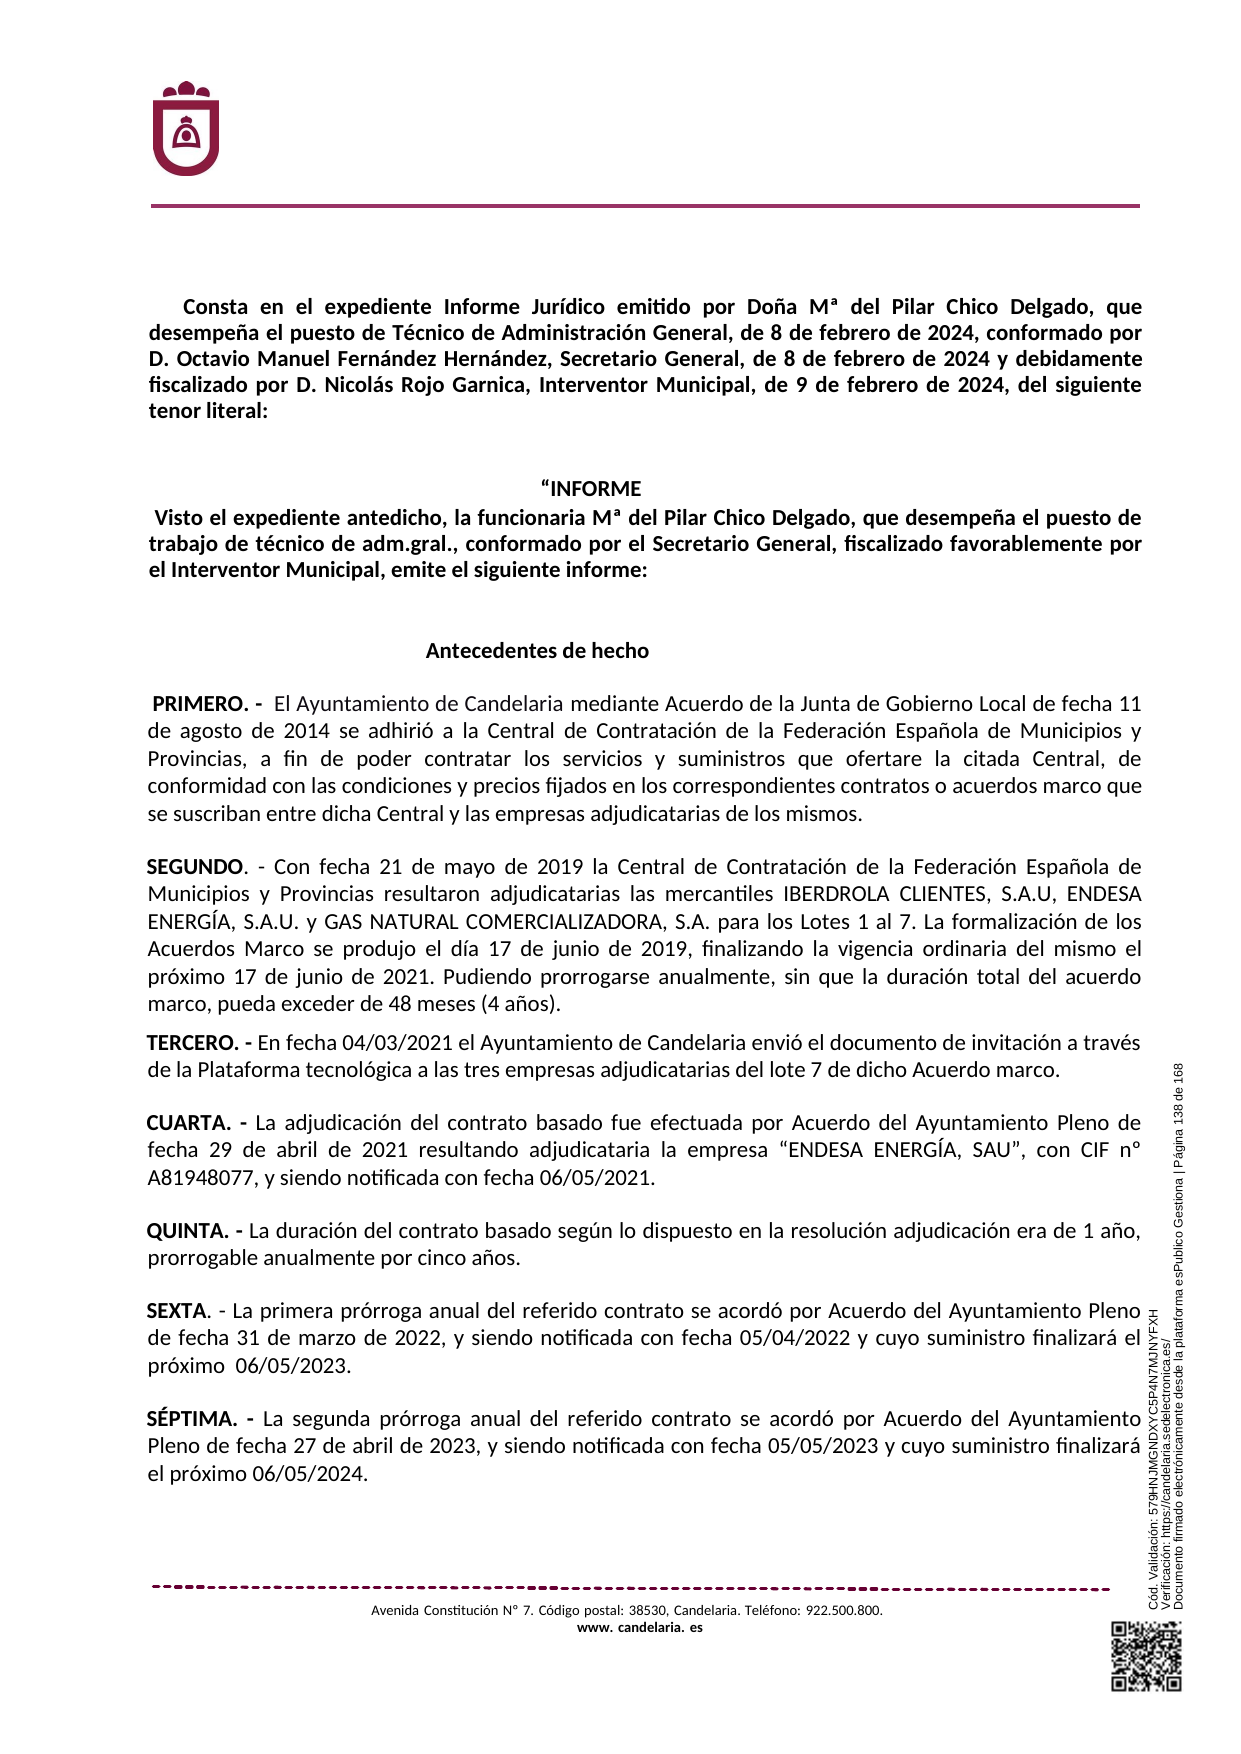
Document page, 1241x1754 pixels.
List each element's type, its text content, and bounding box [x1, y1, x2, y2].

text “INFORME [432, 476, 1144, 502]
text Visto el expediente antedicho, la funcionaria Mª del Pilar Chico Delgado, que desempeña el puesto de trabajo de técnico de adm.gral., conformado por el Secretario General, fiscalizado favorablemente por el Interventor Municipal, emite el siguiente informe: [148, 505, 1144, 583]
text Consta en el expediente Informe Jurídico emitido por Doña Mª del Pilar Chico Delgado, que desempeña el puesto de Técnico de Administración General, de 8 de febrero de 2024, conformado por D. Octavio Manuel Fernández Hernández, Secretario General, de 8 de febrero de 2024 y debidamente fiscalizado por D. Nicolás Rojo Garnica, Interventor Municipal, de 9 de febrero de 2024, del siguiente tenor literal: [148, 293, 1144, 424]
text PRIMERO. - El Ayuntamiento de Candelaria mediante Acuerdo de la Junta de Gobierno Local de fecha 11 de agosto de 2014 se adhirió a la Central de Contratación de la Federación Española de Municipios y Provincias, a fin de poder contratar los servicios y suministros que ofertare la citada Central, de conformidad con las condiciones y precios fijados en los correspondientes contratos o acuerdos marco que se suscriban entre dicha Central y las empresas adjudicatarias de los mismos. [146, 690, 1144, 827]
text SEXTA. - La primera prórroga anual del referido contrato se acordó por Acuerdo del Ayuntamiento Pleno de fecha 31 de marzo de 2022, y siendo notificada con fecha 05/04/2022 y cuyo suministro finalizará el próximo 06/05/2023. [146, 1297, 1144, 1379]
text QUINTA. - La duración del contrato basado según lo dispuesto en la resolución adjudicación era de 1 año, prorrogable anualmente por cinco años. [146, 1216, 1144, 1271]
text SEGUNDO. - Con fecha 21 de mayo de 2019 la Central de Contratación de la Federación Española de Municipios y Provincias resultaron adjudicatarias las mercantiles IBERDROLA CLIENTES, S.A.U, ENDESA ENERGÍA, S.A.U. y GAS NATURAL COMERCIALIZADORA, S.A. para los Lotes 1 al 7. La formalización de los Acuerdos Marco se produjo el día 17 de junio de 2019, finalizando la vigencia ordinaria del mismo el próximo 17 de junio de 2021. Pudiendo prorrogarse anualmente, sin que la duración total del acuerdo marco, pueda exceder de 48 meses (4 años). [146, 852, 1144, 1017]
text Antecedentes de hecho [148, 637, 1144, 663]
text TERCERO. - En fecha 04/03/2021 el Ayuntamiento de Candelaria envió el documento de invitación a través de la Plataforma tecnológica a las tres empresas adjudicatarias del lote 7 de dicho Acuerdo marco. [146, 1028, 1144, 1083]
text CUARTA. - La adjudicación del contrato basado fue efectuada por Acuerdo del Ayuntamiento Pleno de fecha 29 de abril de 2021 resultando adjudicataria la empresa “ENDESA ENERGÍA, SAU”, con CIF nº A81948077, y siendo notificada con fecha 06/05/2021. [146, 1109, 1144, 1191]
text SÉPTIMA. - La segunda prórroga anual del referido contrato se acordó por Acuerdo del Ayuntamiento Pleno de fecha 27 de abril de 2023, y siendo notificada con fecha 05/05/2023 y cuyo suministro finalizará el próximo 06/05/2024. [146, 1404, 1144, 1487]
